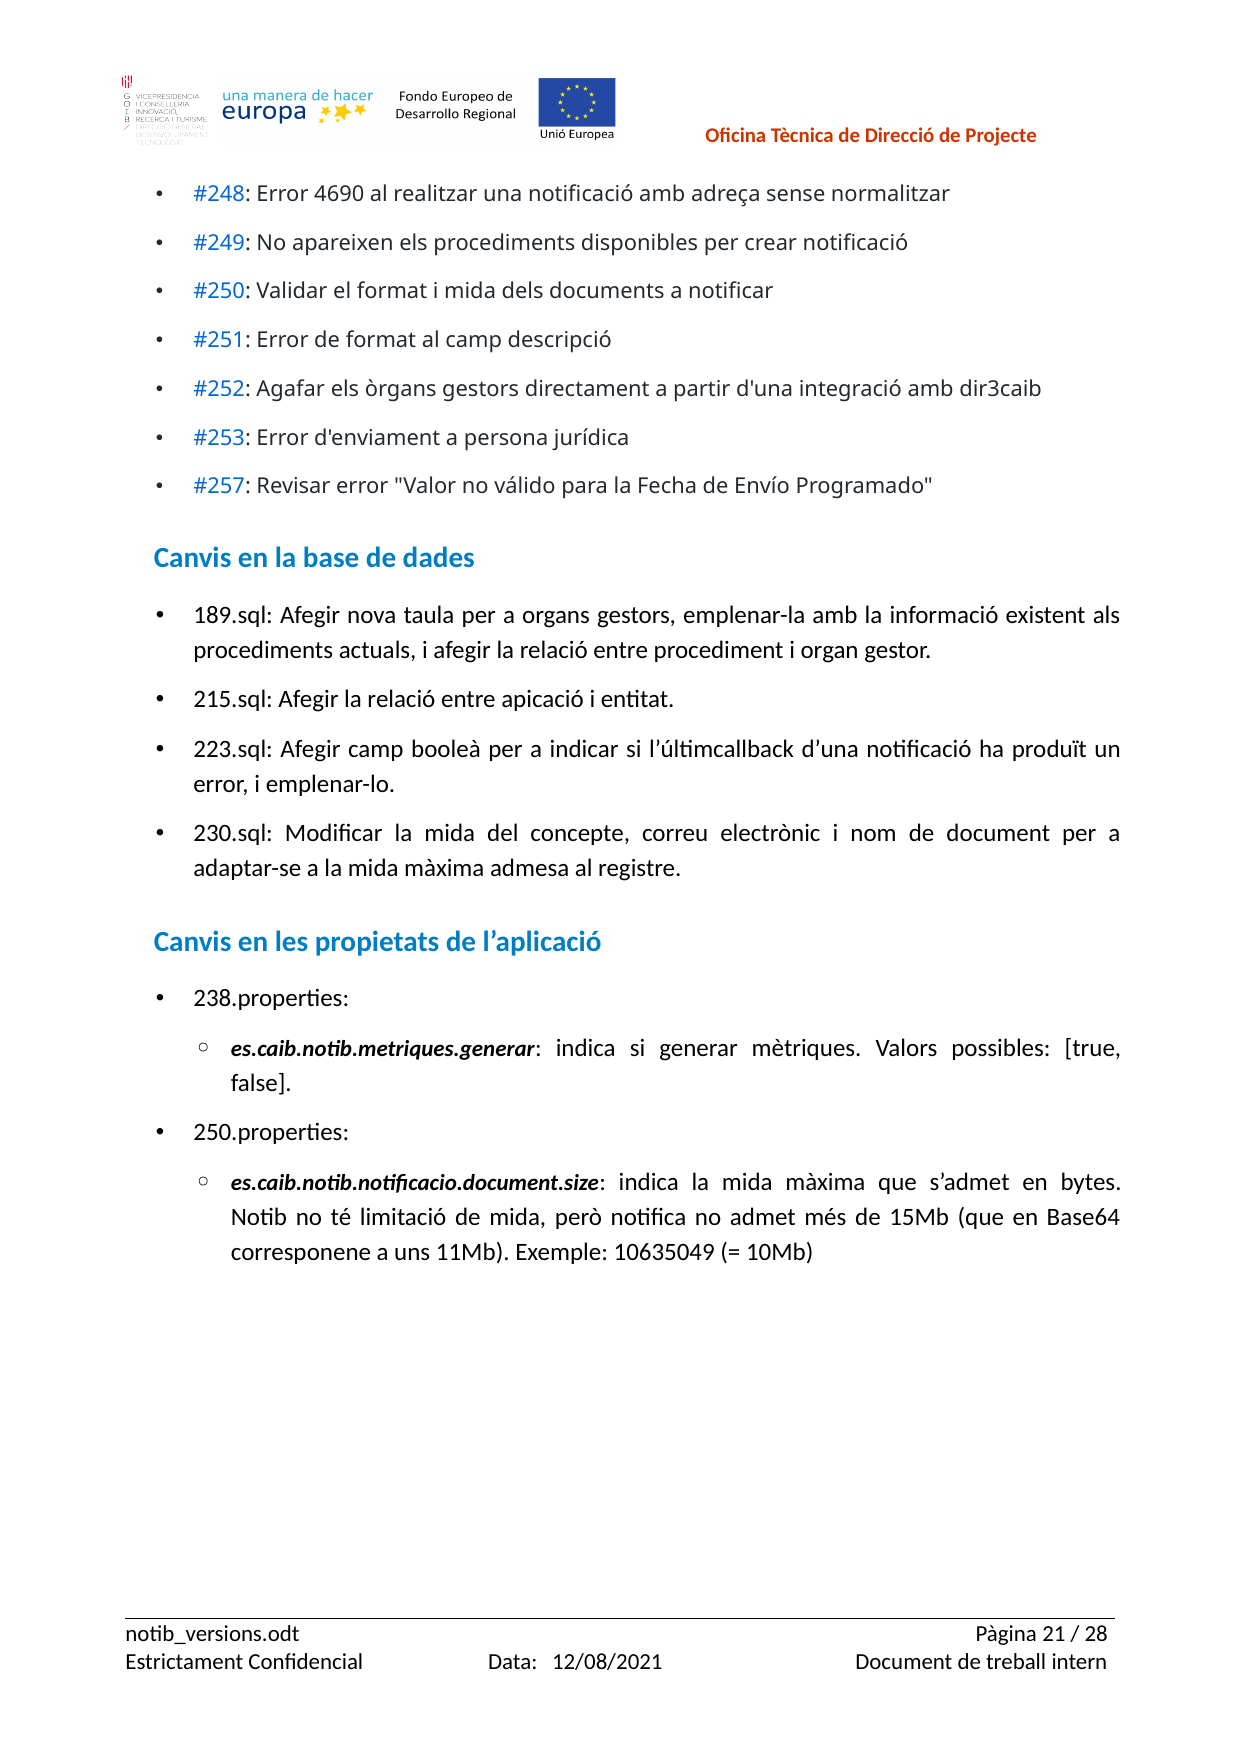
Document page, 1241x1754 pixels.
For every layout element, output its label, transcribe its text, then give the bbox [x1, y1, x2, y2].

list #249: No apareixen els procediments disponibles per crear notificació [156, 226, 1122, 256]
list es.caib.notib.notificacio.document.size: indica la mida màxima que s’admet en bytes. Notib no té limitació de mida, però notifica no admet més de 15Mb (que en Base64 corresponene a uns 11Mb). Exemple: 10635049 (= 10Mb) [193, 1166, 1122, 1266]
list es.caib.notib.metriques.generar: indica si generar mètriques. Valors possibles: [true, false]. [193, 1032, 1122, 1097]
list #253: Error d'enviament a persona jurídica [156, 421, 1122, 451]
picture [118, 73, 213, 147]
list #251: Error de format al camp descripció [156, 324, 1122, 354]
picture [219, 73, 621, 147]
list 189.sql: Afegir nova taula per a organs gestors, emplenar-la amb la informació existent als procediments actuals, i afegir la relació entre procediment i organ gestor. [156, 599, 1122, 664]
list #248: Error 4690 al realitzar una notificació amb adreça sense normalitzar [156, 178, 1122, 207]
list #252: Agafar els òrgans gestors directament a partir d'una integració amb dir3caib [156, 373, 1122, 402]
subtitle Canvis en les propietats de l’aplicació [153, 923, 1122, 958]
list 250.properties: [156, 1116, 1122, 1147]
list 230.sql: Modificar la mida del concepte, correu electrònic i nom de document per a adaptar-se a la mida màxima admesa al registre. [156, 818, 1122, 883]
subtitle Canvis en la base de dades [153, 539, 1122, 575]
list 238.properties: [156, 982, 1122, 1013]
list 223.sql: Afegir camp booleà per a indicar si l’últimcallback d’una notificació ha produït un error, i emplenar-lo. [156, 733, 1122, 798]
list 215.sql: Afegir la relació entre apicació i entitat. [156, 683, 1122, 714]
list #250: Validar el format i mida dels documents a notificar [156, 275, 1122, 305]
list #257: Revisar error "Valor no válido para la Fecha de Envío Programado" [156, 470, 1122, 500]
